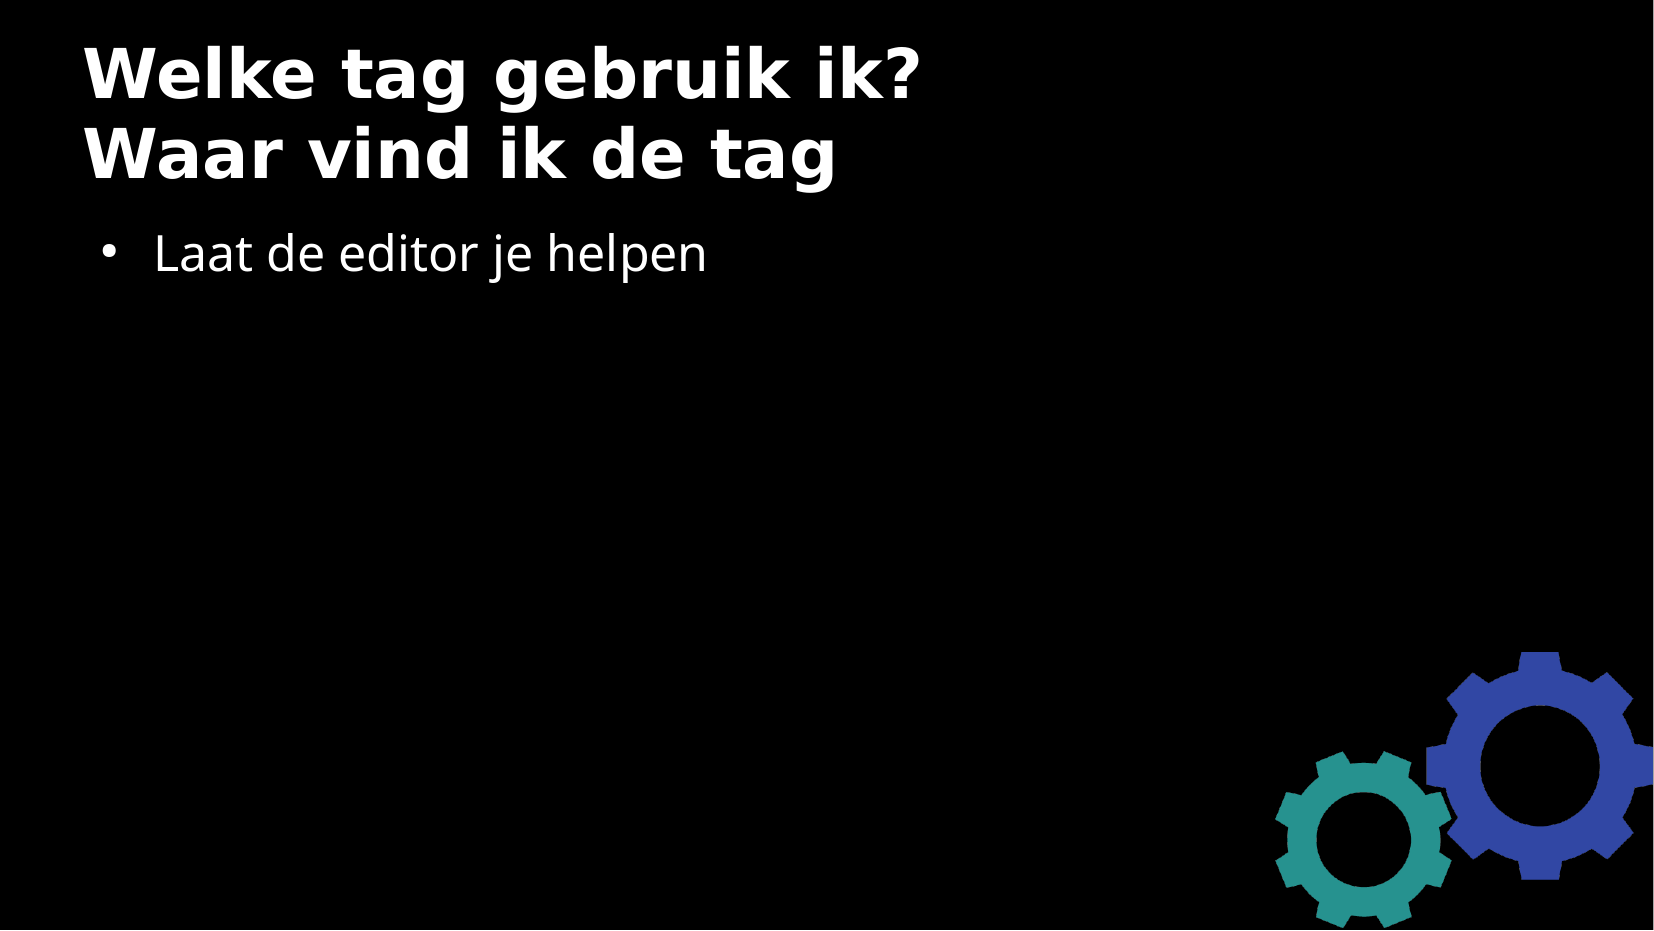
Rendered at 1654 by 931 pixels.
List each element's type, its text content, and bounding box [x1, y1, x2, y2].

list Laat de editor je helpen [82, 217, 1571, 758]
picture [1275, 652, 1653, 928]
title Welke tag gebruik ik? Waar vind ik de tag [82, 34, 1571, 195]
